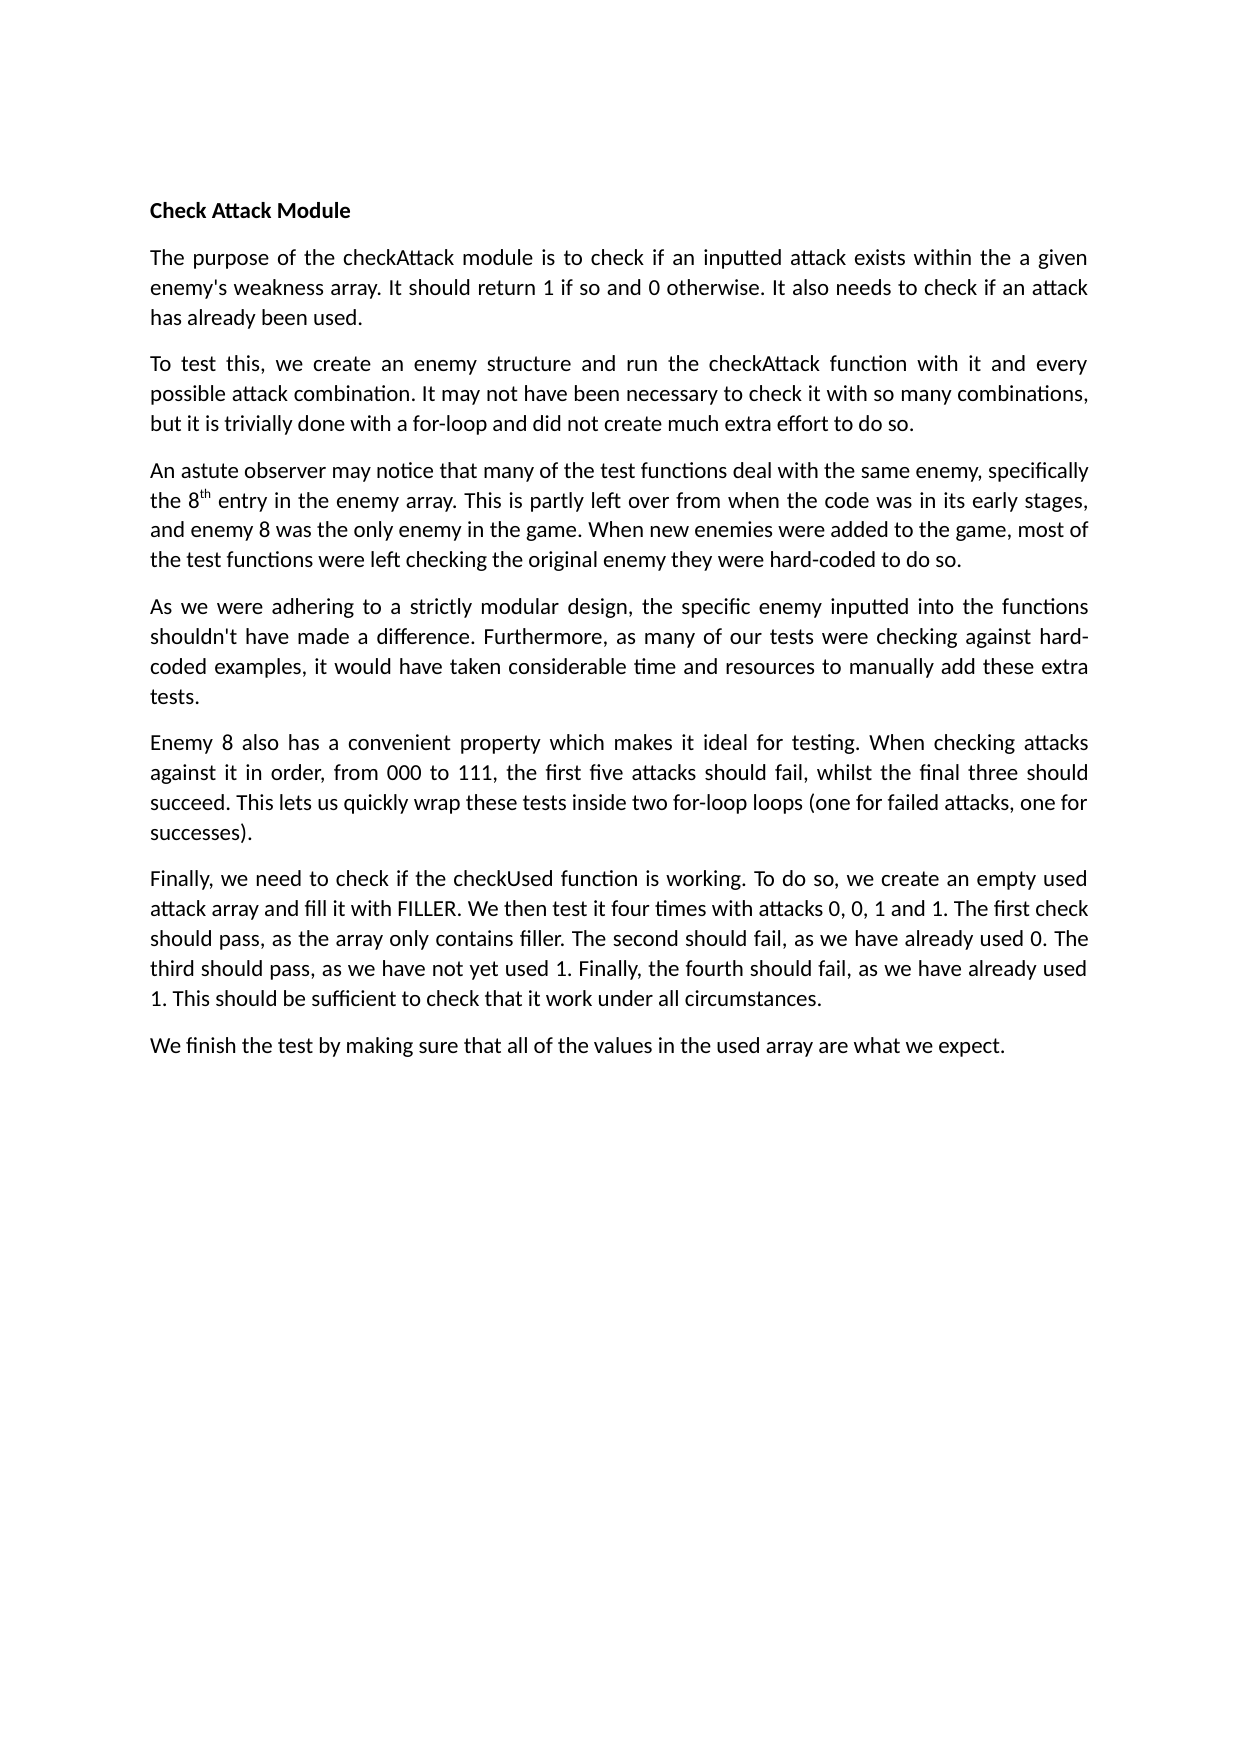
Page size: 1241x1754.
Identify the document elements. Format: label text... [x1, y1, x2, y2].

text An astute observer may notice that many of the test functions deal with the same enemy, specifically the 8th entry in the enemy array. This is partly left over from when the code was in its early stages, and enemy 8 was the only enemy in the game. When new enemies were added to the game, most of the test functions were left checking the original enemy they were hard-coded to do so. [150, 456, 1090, 573]
text We finish the test by making sure that all of the values in the used array are what we expect. [150, 1031, 1090, 1059]
text Finally, we need to check if the checkUsed function is working. To do so, we create an empty used attack array and fill it with FILLER. We then test it four times with attacks 0, 0, 1 and 1. The first check should pass, as the array only contains filler. The second should fail, as we have already used 0. The third should pass, as we have not yet used 1. Finally, the fourth should fail, as we have already used 1. This should be sufficient to check that it work under all circumstances. [150, 864, 1090, 1012]
text Check Attack Module [150, 197, 1090, 224]
text The purpose of the checkAttack module is to check if an inputted attack exists within the a given enemy's weakness array. It should return 1 if so and 0 otherwise. It also needs to check if an attack has already been used. [150, 243, 1090, 331]
text As we were adhering to a strictly modular design, the specific enemy inputted into the functions shouldn't have made a difference. Furthermore, as many of our tests were checking against hard-coded examples, it would have taken considerable time and resources to manually add these extra tests. [150, 592, 1090, 710]
text To test this, we create an enemy structure and run the checkAttack function with it and every possible attack combination. It may not have been necessary to check it with so many combinations, but it is trivially done with a for-loop and did not create much extra effort to do so. [150, 349, 1090, 437]
text Enemy 8 also has a convenient property which makes it ideal for testing. When checking attacks against it in order, from 000 to 111, the first five attacks should fail, whilst the final three should succeed. This lets us quickly wrap these tests inside two for-loop loops (one for failed attacks, one for successes). [150, 728, 1090, 846]
